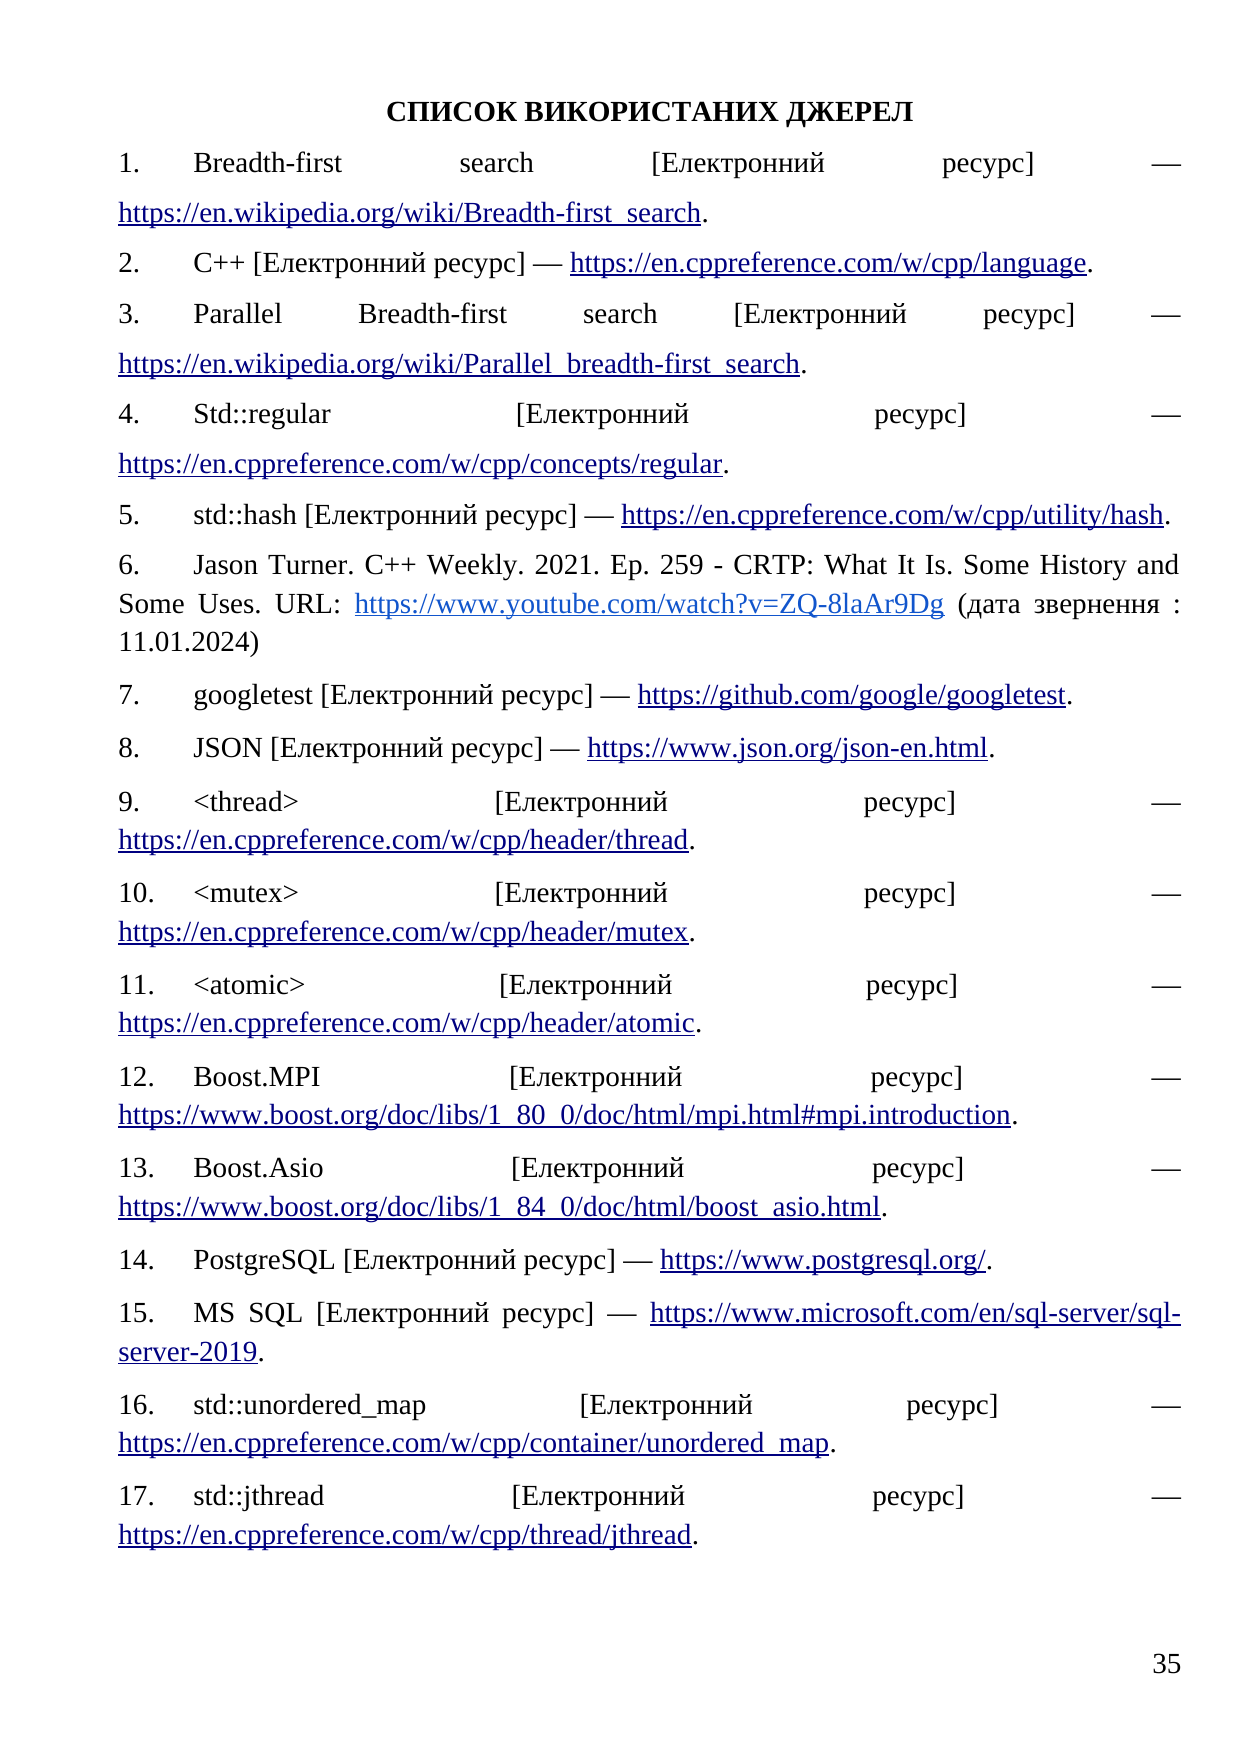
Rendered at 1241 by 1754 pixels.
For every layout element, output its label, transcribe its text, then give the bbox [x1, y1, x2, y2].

list std::unordered_map [Електронний ресурс] — https://en.cppreference.com/w/cpp/container/unordered_map. [118, 1387, 1181, 1459]
list Std::regular [Електронний ресурс] — https://en.cppreference.com/w/cpp/concepts/regular. [118, 396, 1181, 480]
list C++ [Електронний ресурс] — https://en.cppreference.com/w/cpp/language. [118, 245, 1181, 279]
list Breadth-first search [Електронний ресурс] — https://en.wikipedia.org/wiki/Breadth-first_search. [118, 145, 1181, 229]
list std::hash [Електронний ресурс] — https://en.cppreference.com/w/cpp/utility/hash. [118, 497, 1181, 531]
list Boost.Asio [Електронний ресурс] — https://www.boost.org/doc/libs/1_84_0/doc/html/boost_asio.html. [118, 1150, 1181, 1222]
subtitle Список використаних джерел [118, 94, 1181, 128]
list <thread> [Електронний ресурс] — https://en.cppreference.com/w/cpp/header/thread. [118, 784, 1181, 856]
list Boost.MPI [Електронний ресурс] — https://www.boost.org/doc/libs/1_80_0/doc/html/mpi.html#mpi.introduction. [118, 1059, 1181, 1131]
list MS SQL [Електронний ресурс] — https://www.microsoft.com/en/sql-server/sql-server-2019. [118, 1295, 1181, 1367]
list JSON [Електронний ресурс] — https://www.json.org/json-en.html. [118, 731, 1181, 764]
list PostgreSQL [Електронний ресурс] — https://www.postgresql.org/. [118, 1242, 1181, 1276]
list <mutex> [Електронний ресурс] — https://en.cppreference.com/w/cpp/header/mutex. [118, 875, 1181, 947]
list Jason Turner. C++ Weekly. 2021. Ep. 259 - CRTP: What It Is. Some History and Some Uses. URL: https://www.youtube.com/watch?v=ZQ-8laAr9Dg (дата звернення : 11.01.2024) [118, 547, 1181, 658]
list <atomic> [Електронний ресурс] — https://en.cppreference.com/w/cpp/header/atomic. [118, 967, 1181, 1039]
list Parallel Breadth-first search [Електронний ресурс] — https://en.wikipedia.org/wiki/Parallel_breadth-first_search. [118, 296, 1181, 379]
list std::jthread [Електронний ресурс] — https://en.cppreference.com/w/cpp/thread/jthread. [118, 1478, 1181, 1551]
list googletest [Електронний ресурс] — https://github.com/google/googletest. [118, 677, 1181, 711]
